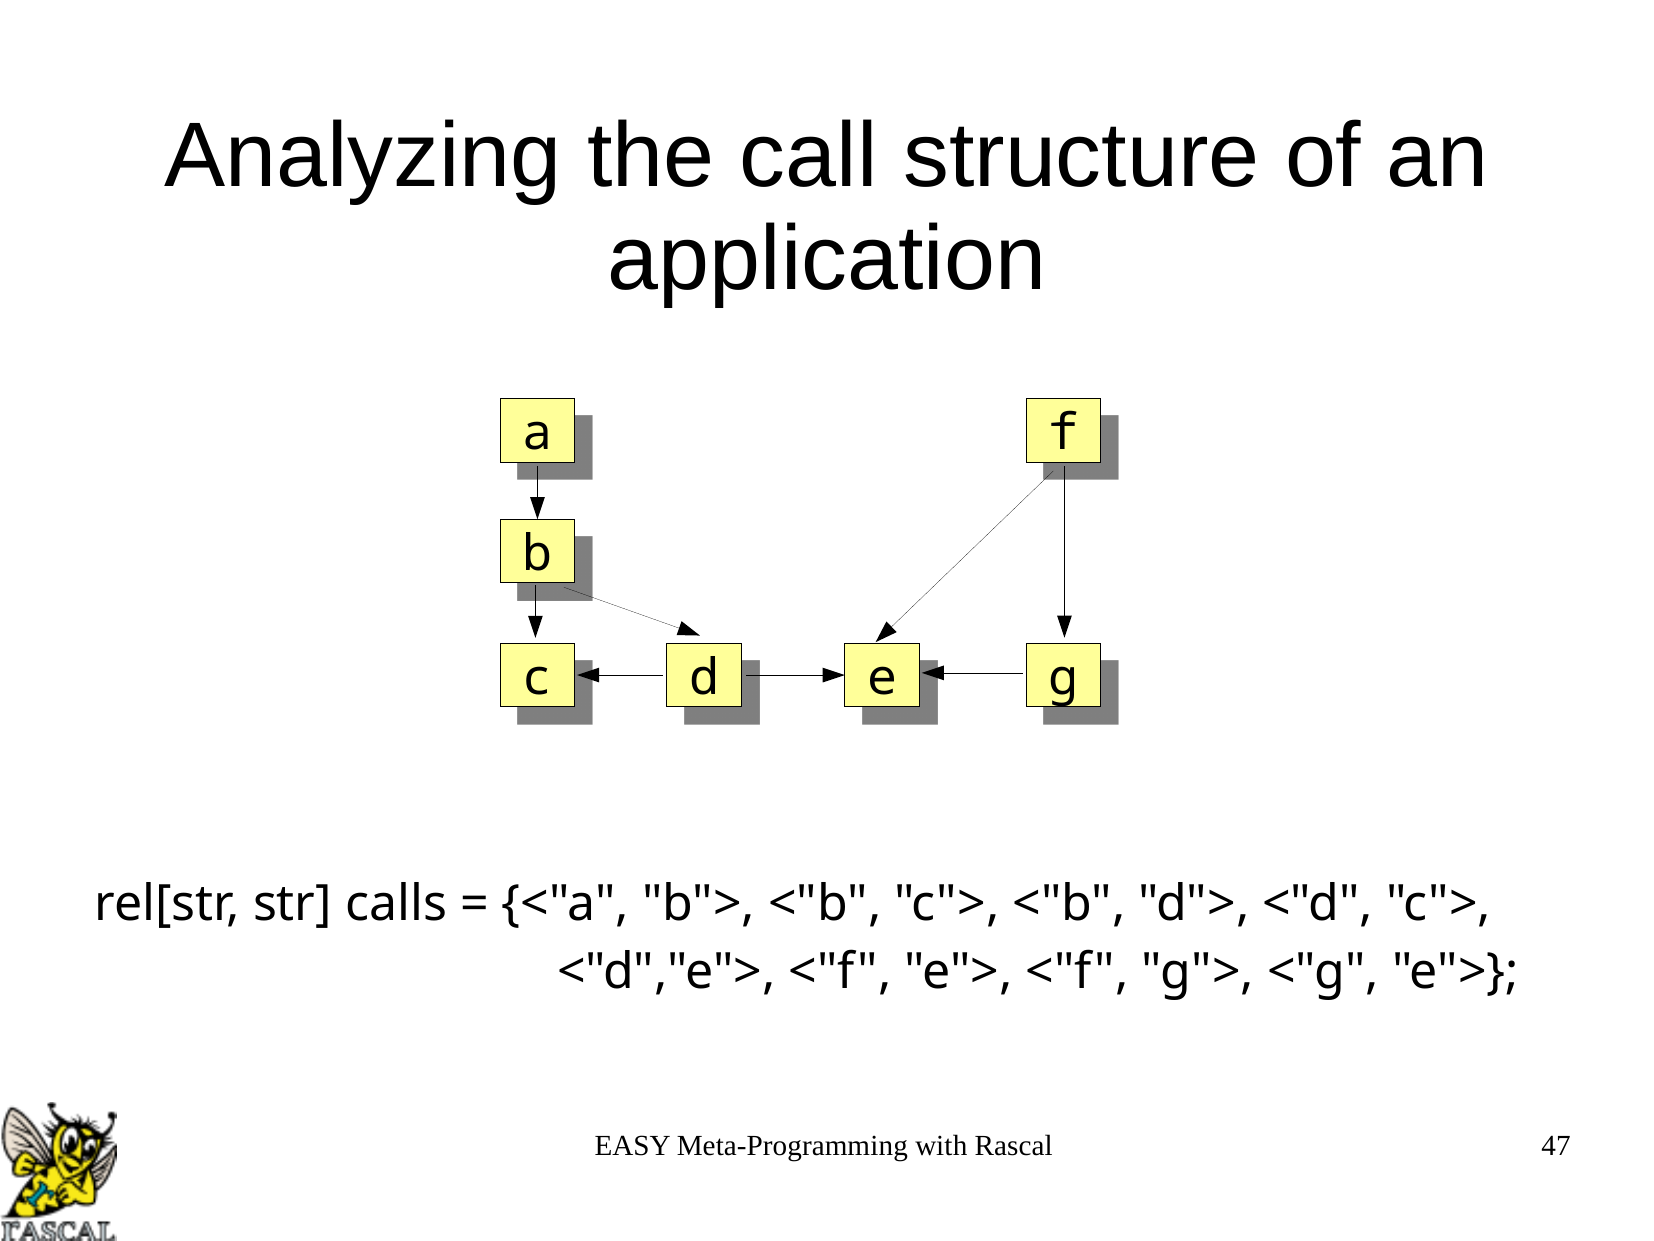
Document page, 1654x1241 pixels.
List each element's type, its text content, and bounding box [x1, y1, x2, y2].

text_box a [500, 398, 575, 463]
title Analyzing the call structure of an application [121, 102, 1534, 311]
text_box b [500, 519, 575, 583]
picture [0, 1102, 117, 1241]
text_box d [666, 643, 742, 707]
text_box g [1026, 643, 1101, 707]
text_box f [1026, 398, 1101, 463]
text_box c [500, 643, 575, 707]
text_box e [844, 643, 920, 707]
text_box rel[str, str] calls = {<"a", "b">, <"b", "c">, <"b", "d">, <"d", "c">, <"d","e">, <"f", "e">, <"f", "g">, <"g", "e">}; [79, 859, 1633, 1014]
